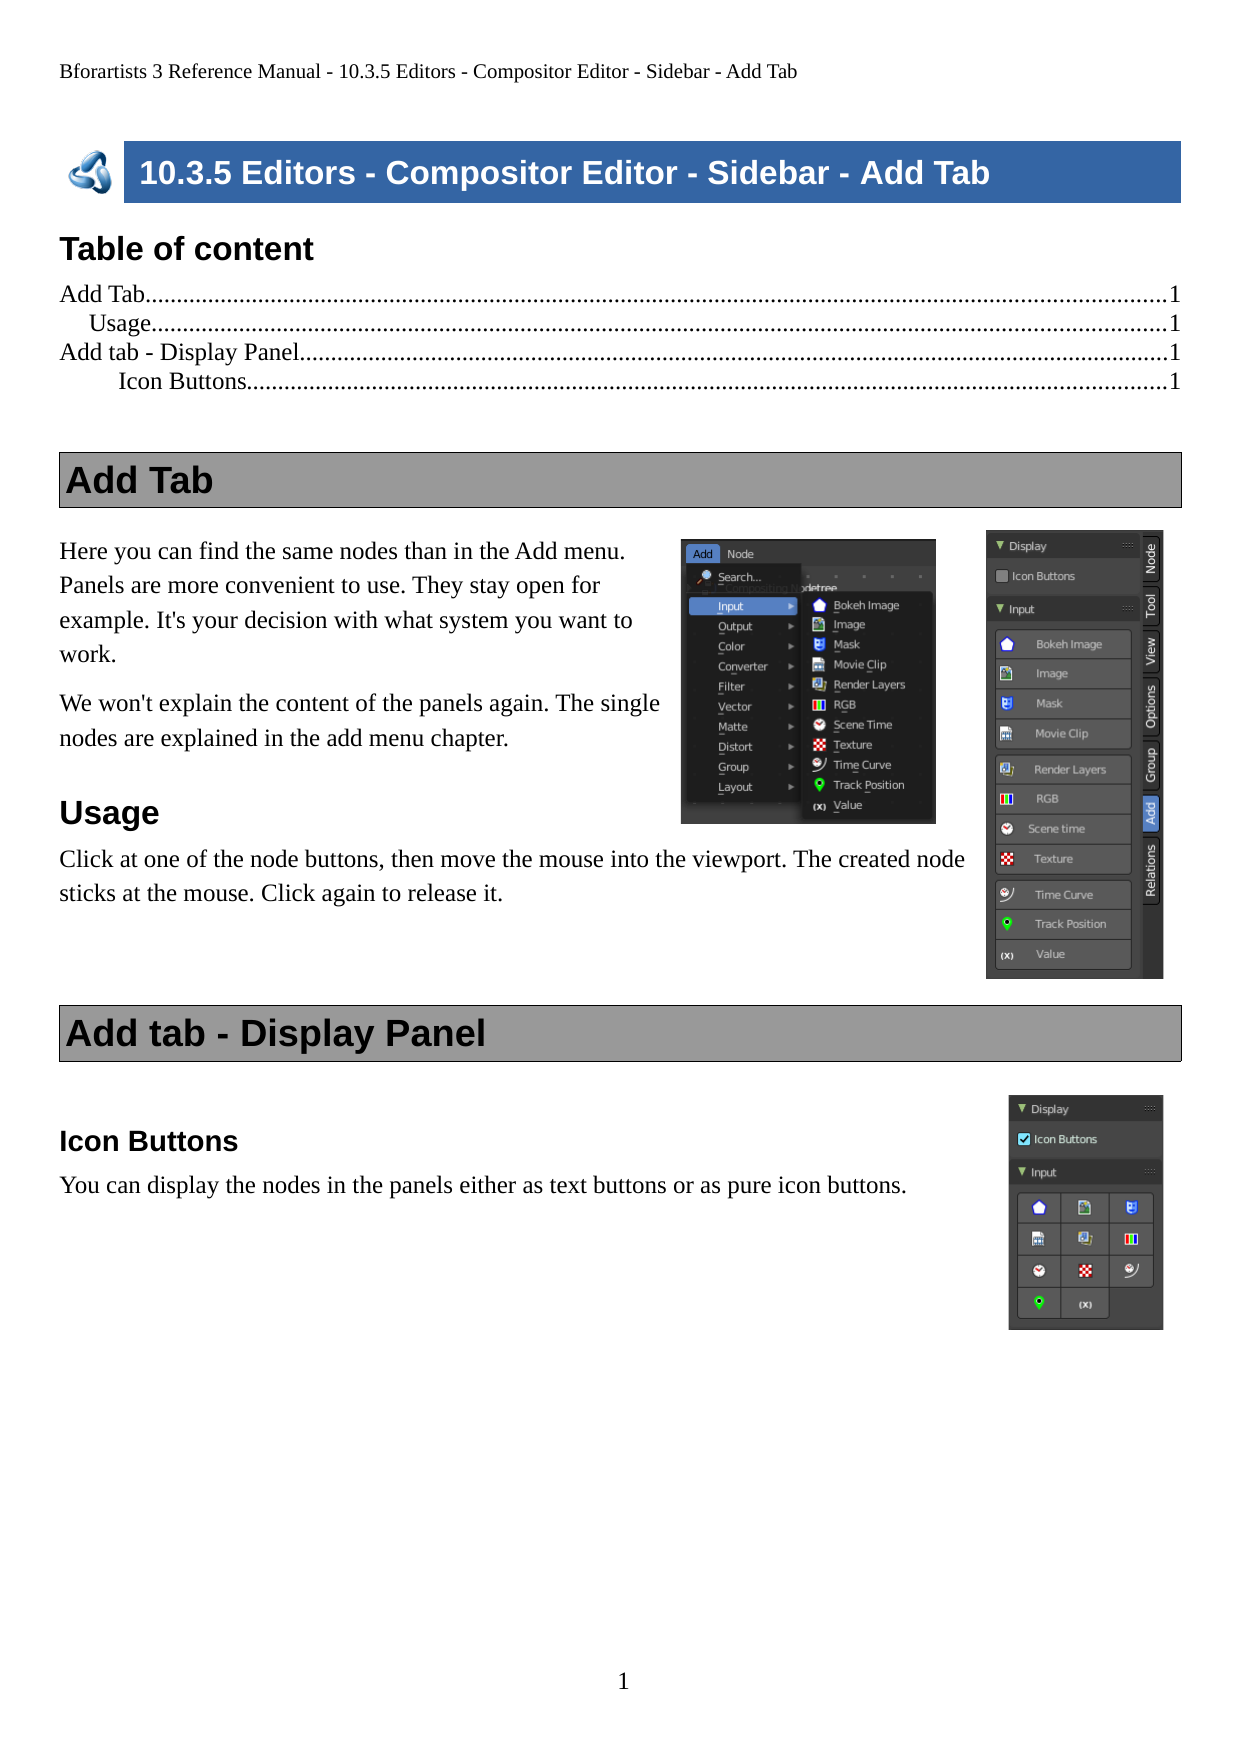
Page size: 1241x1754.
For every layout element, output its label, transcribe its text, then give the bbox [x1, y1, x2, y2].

text You can display the nodes in the panels either as text buttons or as pure icon buttons. [59, 1171, 1008, 1199]
picture [65, 147, 114, 197]
table_header 10.3.5 Editors - Compositor Editor - Sidebar - Add Tab [124, 141, 1181, 203]
text Usage 1 [88, 308, 1181, 337]
subtitle Usage [59, 793, 986, 832]
table_header [59, 141, 124, 203]
picture [1008, 1095, 1164, 1330]
subtitle [1164, 793, 1181, 832]
text Here you can find the same nodes than in the Add menu. Panels are more convenient to use. They stay open for example. It's your decision with what system you want to work. [59, 536, 986, 668]
text Icon Buttons 1 [118, 366, 1181, 394]
subtitle Icon Buttons [59, 1124, 1008, 1158]
text Add tab - Display Panel 1 [59, 337, 1181, 366]
subtitle [1164, 1124, 1181, 1158]
picture [680, 539, 936, 824]
text Add Tab 1 [59, 279, 1181, 308]
subtitle Table of content [59, 228, 1181, 267]
text Click at one of the node buttons, then move the mouse into the viewport. The created node sticks at the mouse. Click again to release it. [59, 844, 986, 907]
table_header Add tab - Display Panel [60, 1006, 1181, 1061]
table_header Add Tab [60, 453, 1181, 507]
text [936, 688, 986, 752]
picture [986, 530, 1164, 979]
text We won't explain the content of the panels again. The single nodes are explained in the add menu chapter. [59, 688, 680, 752]
